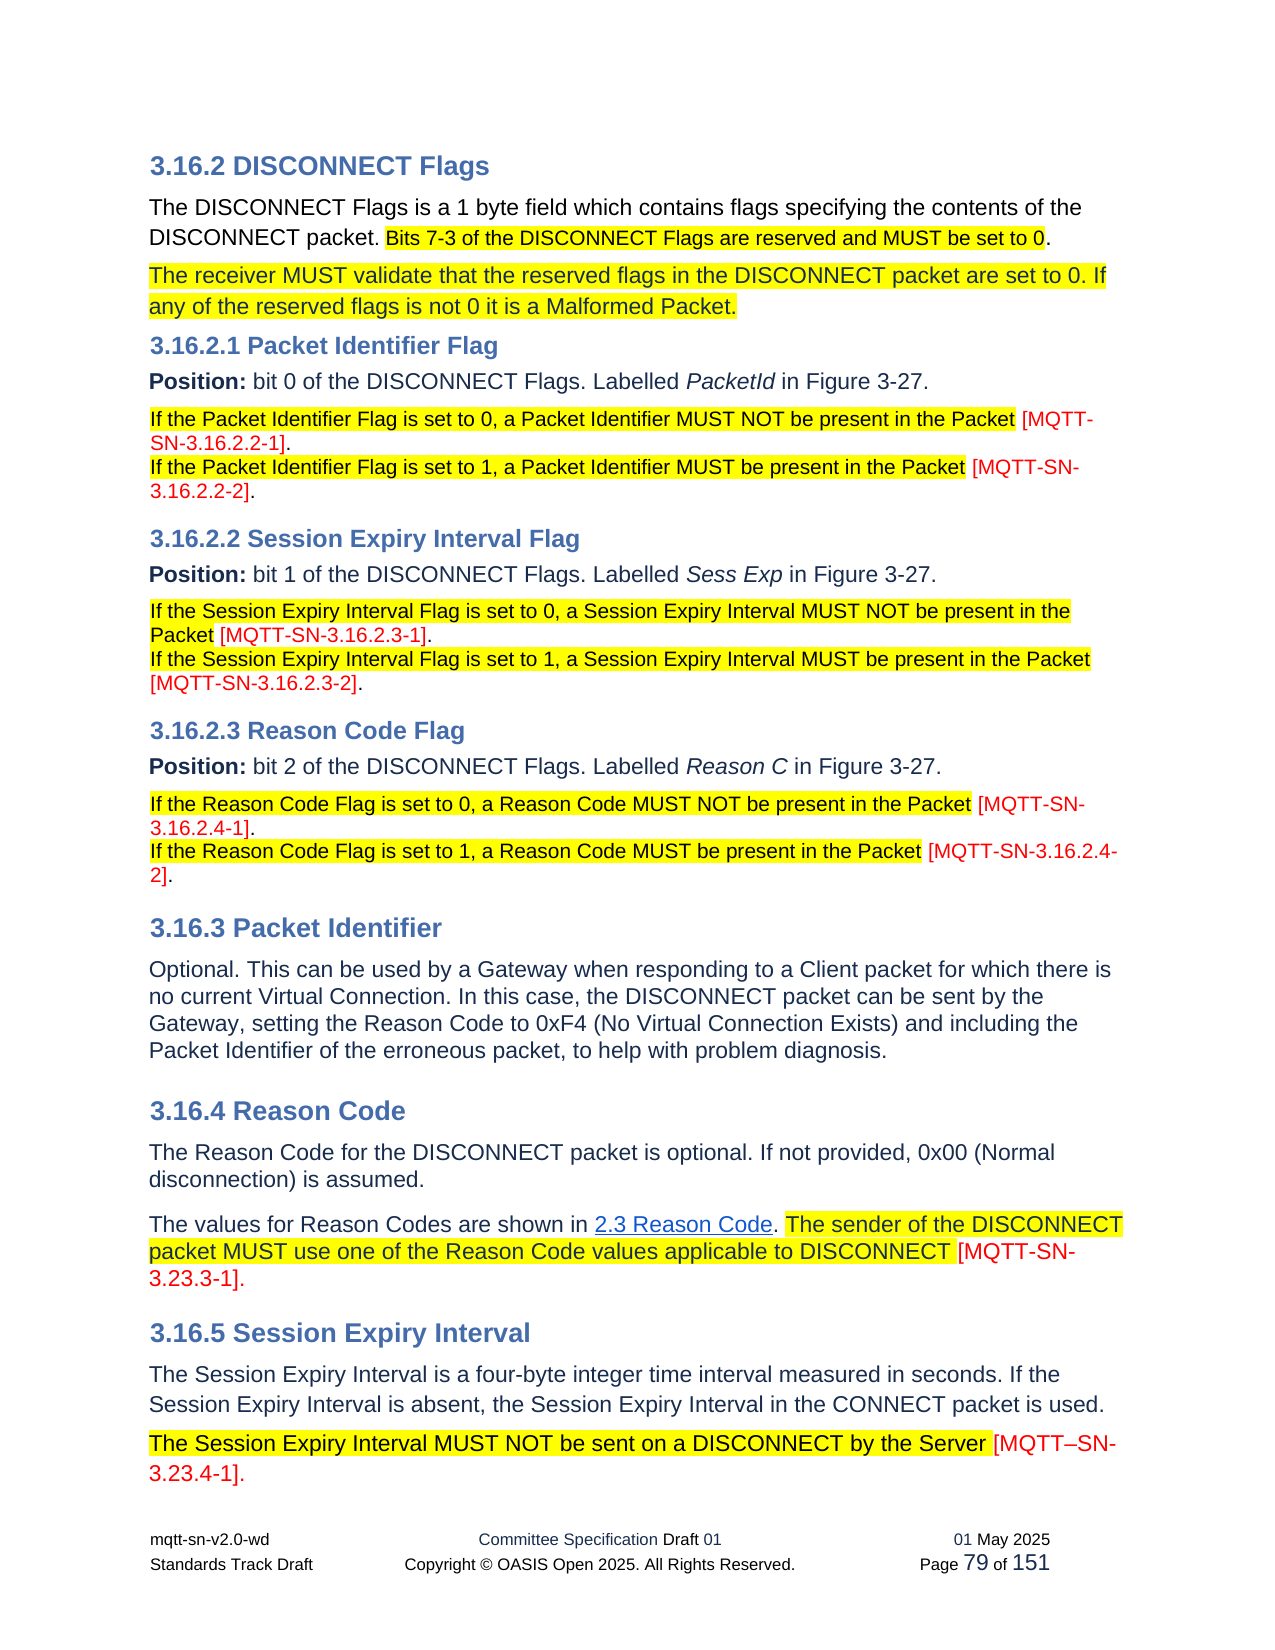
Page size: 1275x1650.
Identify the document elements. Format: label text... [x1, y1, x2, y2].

subtitle 3.16.2 DISCONNECT Flags [150, 150, 1124, 181]
text Position: bit 1 of the DISCONNECT Flags. Labelled Sess Exp in Figure 3-27. [148, 561, 1124, 587]
text The values for Reason Codes are shown in 2.3 Reason Code. The sender of the DISCONNECT packet MUST use one of the Reason Code values applicable to DISCONNECT [MQTT-SN-3.23.3-1]. [148, 1211, 1124, 1292]
text Position: bit 0 of the DISCONNECT Flags. Labelled PacketId in Figure 3-27. [148, 368, 1124, 395]
subtitle 3.16.2.3 Reason Code Flag [150, 716, 1124, 744]
text ​​If the Session Expiry Interval Flag is set to 0, a Session Expiry Interval MUST NOT be present in the Packet [MQTT-SN-3.16.2.3-1]. [150, 599, 1124, 647]
text Position: bit 2 of the DISCONNECT Flags. Labelled Reason C in Figure 3-27. [148, 753, 1124, 779]
text ​​If the Packet Identifier Flag is set to 0, a Packet Identifier MUST NOT be present in the Packet [MQTT-SN-3.16.2.2-1]. [150, 407, 1124, 455]
text Optional. This can be used by a Gateway when responding to a Client packet for which there is no current Virtual Connection. In this case, the DISCONNECT packet can be sent by the Gateway, setting the Reason Code to 0xF4 (No Virtual Connection Exists) and including the Packet Identifier of the erroneous packet, to help with problem diagnosis. [148, 956, 1124, 1064]
text The receiver MUST validate that the reserved flags in the DISCONNECT packet are set to 0. If any of the reserved flags is not 0 it is a Malformed Packet. [148, 262, 1124, 319]
subtitle 3.16.3 Packet Identifier [150, 912, 1124, 943]
text ​​If the Reason Code Flag is set to 0, a Reason Code MUST NOT be present in the Packet [MQTT-SN-3.16.2.4-1]. [150, 791, 1124, 839]
text If the Reason Code Flag is set to 1, a Reason Code MUST be present in the Packet [MQTT-SN-3.16.2.4-2]. [150, 839, 1124, 887]
text If the Packet Identifier Flag is set to 1, a Packet Identifier MUST be present in the Packet [MQTT-SN-3.16.2.2-2]. [150, 455, 1124, 503]
subtitle 3.16.4 Reason Code [150, 1095, 1124, 1126]
text The Session Expiry Interval is a four-byte integer time interval measured in seconds. If the Session Expiry Interval is absent, the Session Expiry Interval in the CONNECT packet is used. [148, 1361, 1124, 1418]
text The DISCONNECT Flags is a 1 byte field which contains flags specifying the contents of the DISCONNECT packet. Bits 7-3 of the DISCONNECT Flags are reserved and MUST be set to 0. [148, 194, 1124, 250]
subtitle 3.16.2.1 Packet Identifier Flag [150, 331, 1124, 360]
text If the Session Expiry Interval Flag is set to 1, a Session Expiry Interval MUST be present in the Packet [MQTT-SN-3.16.2.3-2]. [150, 647, 1124, 695]
subtitle 3.16.5 Session Expiry Interval [150, 1317, 1124, 1349]
text The Session Expiry Interval MUST NOT be sent on a DISCONNECT by the Server [MQTT–SN-3.23.4-1]. [148, 1430, 1124, 1486]
text The Reason Code for the DISCONNECT packet is optional. If not provided, 0x00 (Normal disconnection) is assumed. [148, 1139, 1124, 1192]
subtitle 3.16.2.2 Session Expiry Interval Flag [150, 523, 1124, 552]
